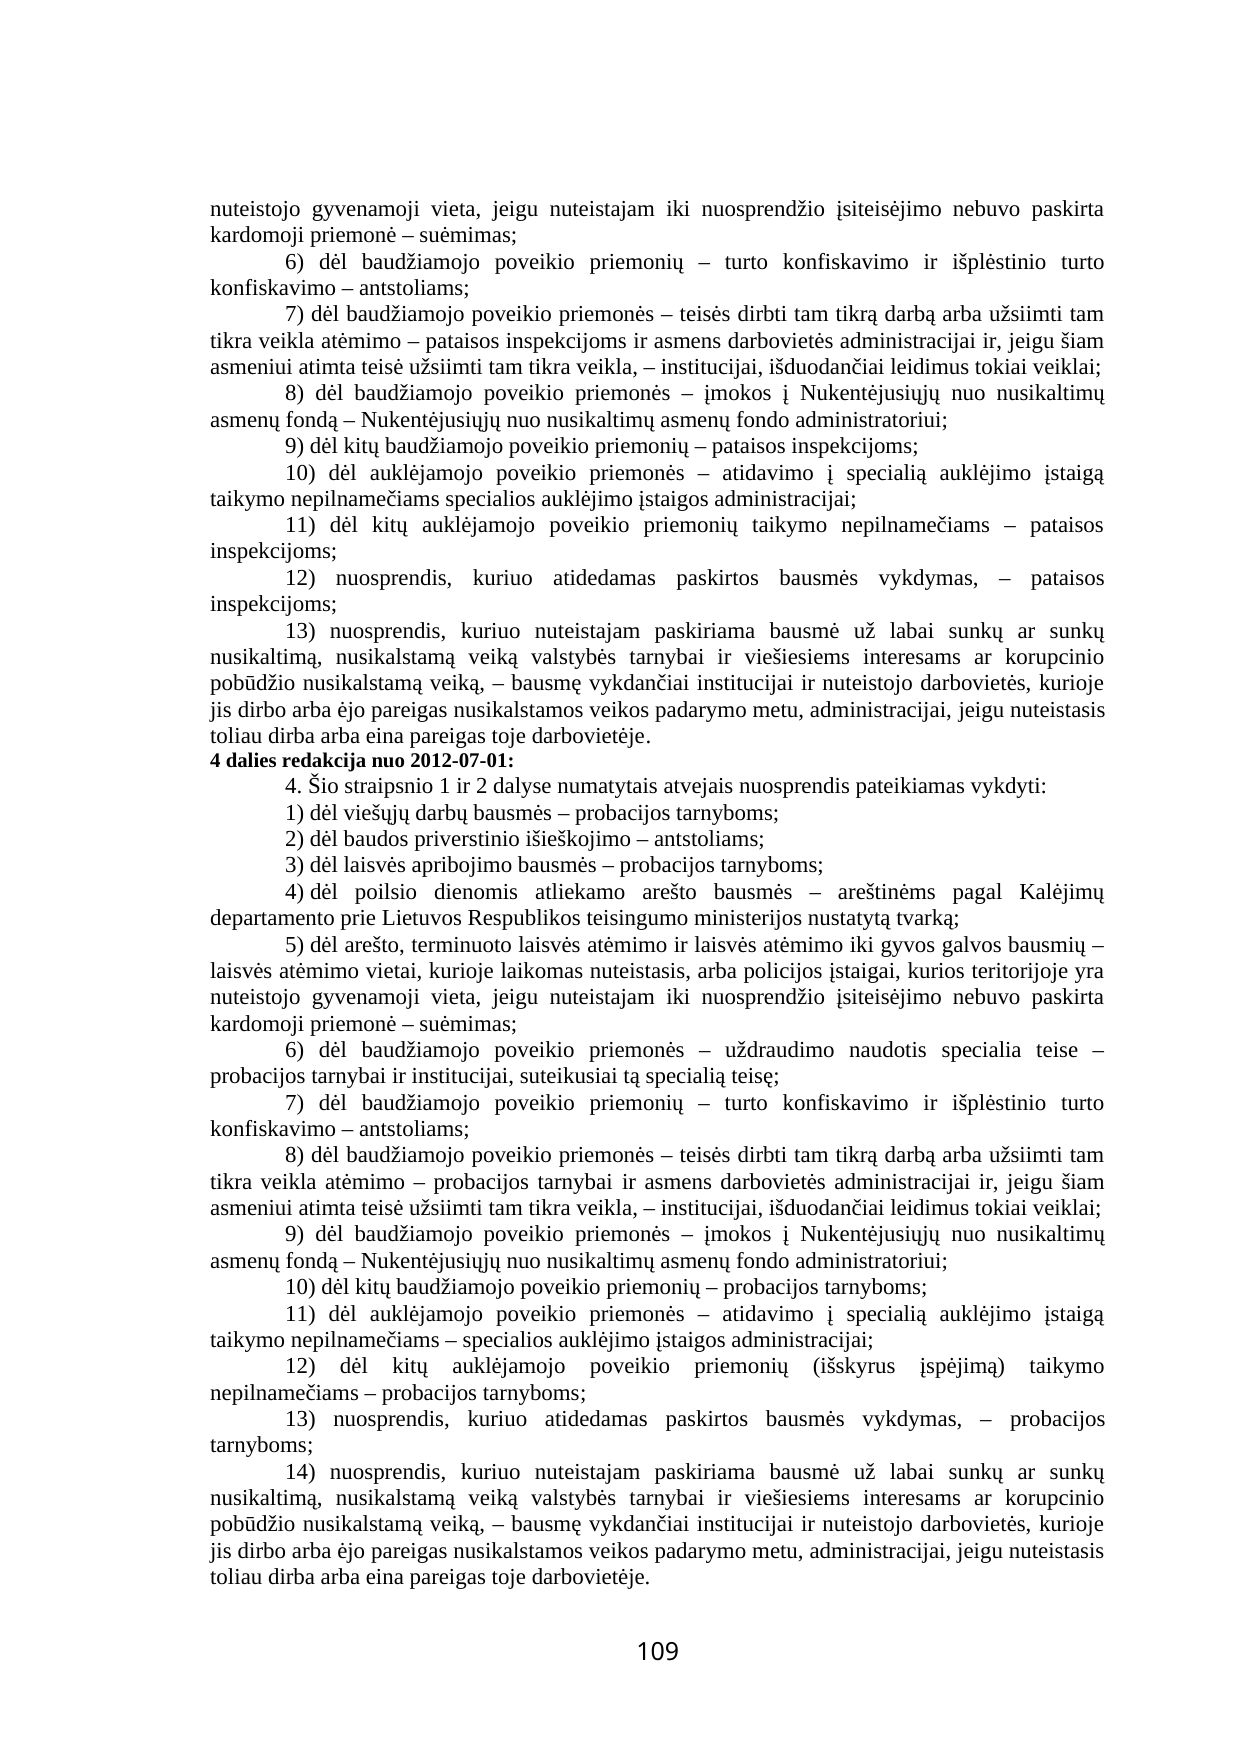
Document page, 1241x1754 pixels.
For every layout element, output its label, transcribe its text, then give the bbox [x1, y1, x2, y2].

text 14) nuosprendis, kuriuo nuteistajam paskiriama bausmė už labai sunkų ar sunkų nusikaltimą, nusikalstamą veiką valstybės tarnybai ir viešiesiems interesams ar korupcinio pobūdžio nusikalstamą veiką, – bausmę vykdančiai institucijai ir nuteistojo darbovietės, kurioje jis dirbo arba ėjo pareigas nusikalstamos veikos padarymo metu, administracijai, jeigu nuteistasis toliau dirba arba eina pareigas toje darbovietėje. [210, 1458, 1106, 1589]
text 4) dėl poilsio dienomis atliekamo arešto bausmės – areštinėms pagal Kalėjimų departamento prie Lietuvos Respublikos teisingumo ministerijos nustatytą tvarką; [210, 878, 1106, 931]
text 11) dėl auklėjamojo poveikio priemonės – atidavimo į specialią auklėjimo įstaigą taikymo nepilnamečiams – specialios auklėjimo įstaigos administracijai; [210, 1299, 1106, 1352]
text 10) dėl kitų baudžiamojo poveikio priemonių – probacijos tarnyboms; [210, 1273, 1106, 1299]
text 9) dėl kitų baudžiamojo poveikio priemonių – pataisos inspekcijoms; [210, 432, 1106, 458]
text 8) dėl baudžiamojo poveikio priemonės – teisės dirbti tam tikrą darbą arba užsiimti tam tikra veikla atėmimo – probacijos tarnybai ir asmens darbovietės administracijai ir, jeigu šiam asmeniui atimta teisė užsiimti tam tikra veikla, – institucijai, išduodančiai leidimus tokiai veiklai; [210, 1141, 1106, 1221]
text 5) dėl arešto, terminuoto laisvės atėmimo ir laisvės atėmimo iki gyvos galvos bausmių – laisvės atėmimo vietai, kurioje laikomas nuteistasis, arba policijos įstaigai, kurios teritorijoje yra nuteistojo gyvenamoji vieta, jeigu nuteistajam iki nuosprendžio įsiteisėjimo nebuvo paskirta kardomoji priemonė – suėmimas; [210, 931, 1106, 1036]
text nuteistojo gyvenamoji vieta, jeigu nuteistajam iki nuosprendžio įsiteisėjimo nebuvo paskirta kardomoji priemonė – suėmimas; [210, 195, 1106, 248]
text 13) nuosprendis, kuriuo nuteistajam paskiriama bausmė už labai sunkų ar sunkų nusikaltimą, nusikalstamą veiką valstybės tarnybai ir viešiesiems interesams ar korupcinio pobūdžio nusikalstamą veiką, – bausmę vykdančiai institucijai ir nuteistojo darbovietės, kurioje jis dirbo arba ėjo pareigas nusikalstamos veikos padarymo metu, administracijai, jeigu nuteistasis toliau dirba arba eina pareigas toje darbovietėje. [210, 617, 1106, 748]
text 1) dėl viešųjų darbų bausmės – probacijos tarnyboms; [210, 799, 1106, 825]
text 6) dėl baudžiamojo poveikio priemonės – uždraudimo naudotis specialia teise – probacijos tarnybai ir institucijai, suteikusiai tą specialią teisę; [210, 1036, 1106, 1089]
text 2) dėl baudos priverstinio išieškojimo – antstoliams; [210, 825, 1106, 852]
text 8) dėl baudžiamojo poveikio priemonės – įmokos į Nukentėjusiųjų nuo nusikaltimų asmenų fondą – Nukentėjusiųjų nuo nusikaltimų asmenų fondo administratoriui; [210, 379, 1106, 432]
text 13) nuosprendis, kuriuo atidedamas paskirtos bausmės vykdymas, – probacijos tarnyboms; [210, 1405, 1106, 1458]
text 12) dėl kitų auklėjamojo poveikio priemonių (išskyrus įspėjimą) taikymo nepilnamečiams – probacijos tarnyboms; [210, 1352, 1106, 1405]
text 4 dalies redakcija nuo 2012-07-01: [210, 748, 1106, 772]
text 10) dėl auklėjamojo poveikio priemonės – atidavimo į specialią auklėjimo įstaigą taikymo nepilnamečiams specialios auklėjimo įstaigos administracijai; [210, 458, 1106, 511]
text 7) dėl baudžiamojo poveikio priemonių – turto konfiskavimo ir išplėstinio turto konfiskavimo – antstoliams; [210, 1089, 1106, 1141]
text 6) dėl baudžiamojo poveikio priemonių – turto konfiskavimo ir išplėstinio turto konfiskavimo – antstoliams; [210, 248, 1106, 300]
text 3) dėl laisvės apribojimo bausmės – probacijos tarnyboms; [210, 852, 1106, 878]
text 12) nuosprendis, kuriuo atidedamas paskirtos bausmės vykdymas, – pataisos inspekcijoms; [210, 564, 1106, 617]
text 7) dėl baudžiamojo poveikio priemonės – teisės dirbti tam tikrą darbą arba užsiimti tam tikra veikla atėmimo – pataisos inspekcijoms ir asmens darbovietės administracijai ir, jeigu šiam asmeniui atimta teisė užsiimti tam tikra veikla, – institucijai, išduodančiai leidimus tokiai veiklai; [210, 300, 1106, 379]
text 11) dėl kitų auklėjamojo poveikio priemonių taikymo nepilnamečiams – pataisos inspekcijoms; [210, 511, 1106, 564]
text 4. Šio straipsnio 1 ir 2 dalyse numatytais atvejais nuosprendis pateikiamas vykdyti: [210, 772, 1106, 799]
text 9) dėl baudžiamojo poveikio priemonės – įmokos į Nukentėjusiųjų nuo nusikaltimų asmenų fondą – Nukentėjusiųjų nuo nusikaltimų asmenų fondo administratoriui; [210, 1221, 1106, 1273]
